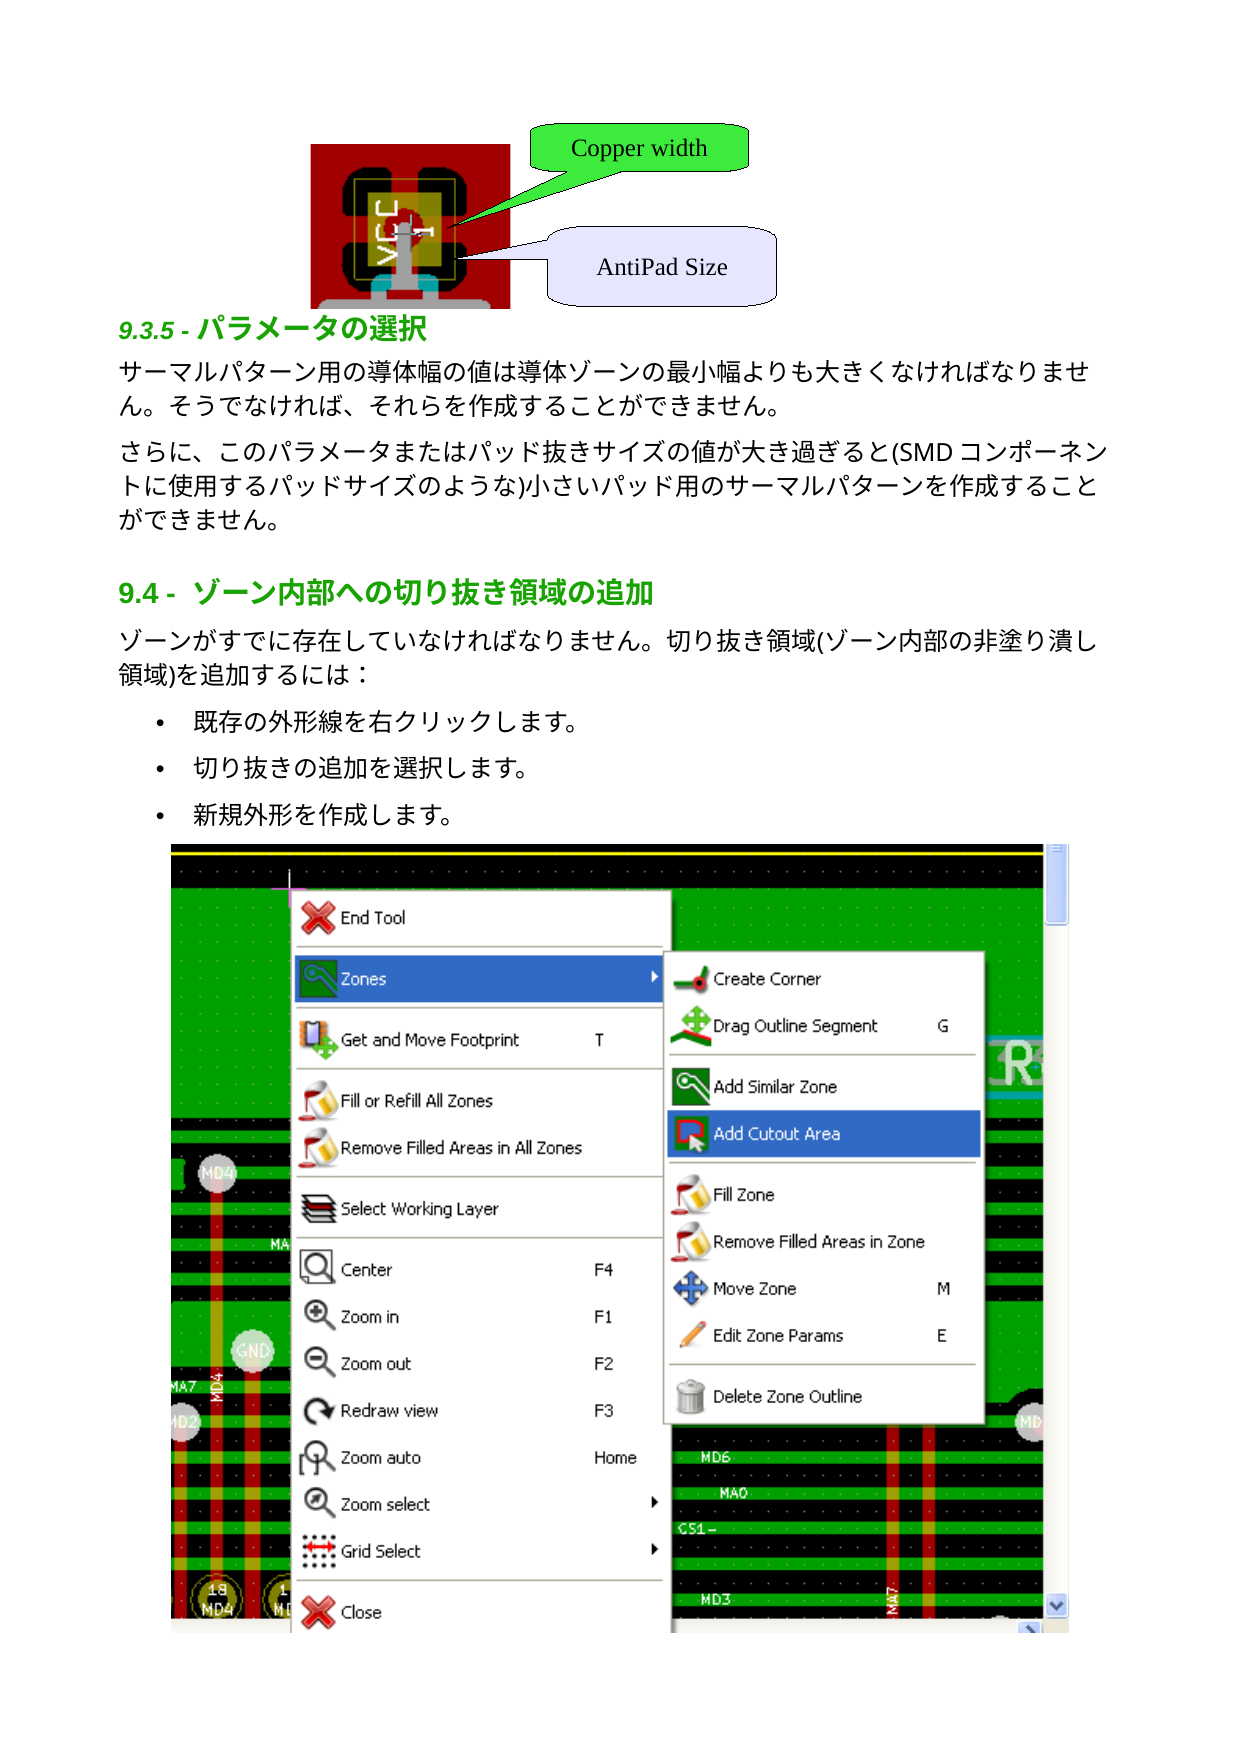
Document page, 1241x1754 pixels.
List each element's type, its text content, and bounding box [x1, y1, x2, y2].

list 新規外形を作成します。 [156, 798, 1122, 832]
subtitle パラメータの選択 [118, 309, 1122, 348]
text ゾーンがすでに存在していなければなりません。切り抜き領域(ゾーン内部の非塗り潰し領域)を追加するには： [118, 624, 1122, 692]
picture [310, 144, 511, 309]
text サーマルパターン用の導体幅の値は導体ゾーンの最小幅よりも大きくなければなりません。そうでなければ、それらを作成することができません。 [118, 354, 1122, 422]
picture [171, 844, 1070, 1633]
list 既存の外形線を右クリックします。 [156, 705, 1122, 739]
subtitle ゾーン内部への切り抜き領域の追加 [118, 572, 1122, 612]
list 切り抜きの追加を選択します。 [156, 751, 1122, 785]
text さらに、このパラメータまたはパッド抜きサイズの値が大き過ぎると(SMDコンポーネントに使用するパッドサイズのような)小さいパッド用のサーマルパターンを作成することができません。 [118, 435, 1122, 537]
